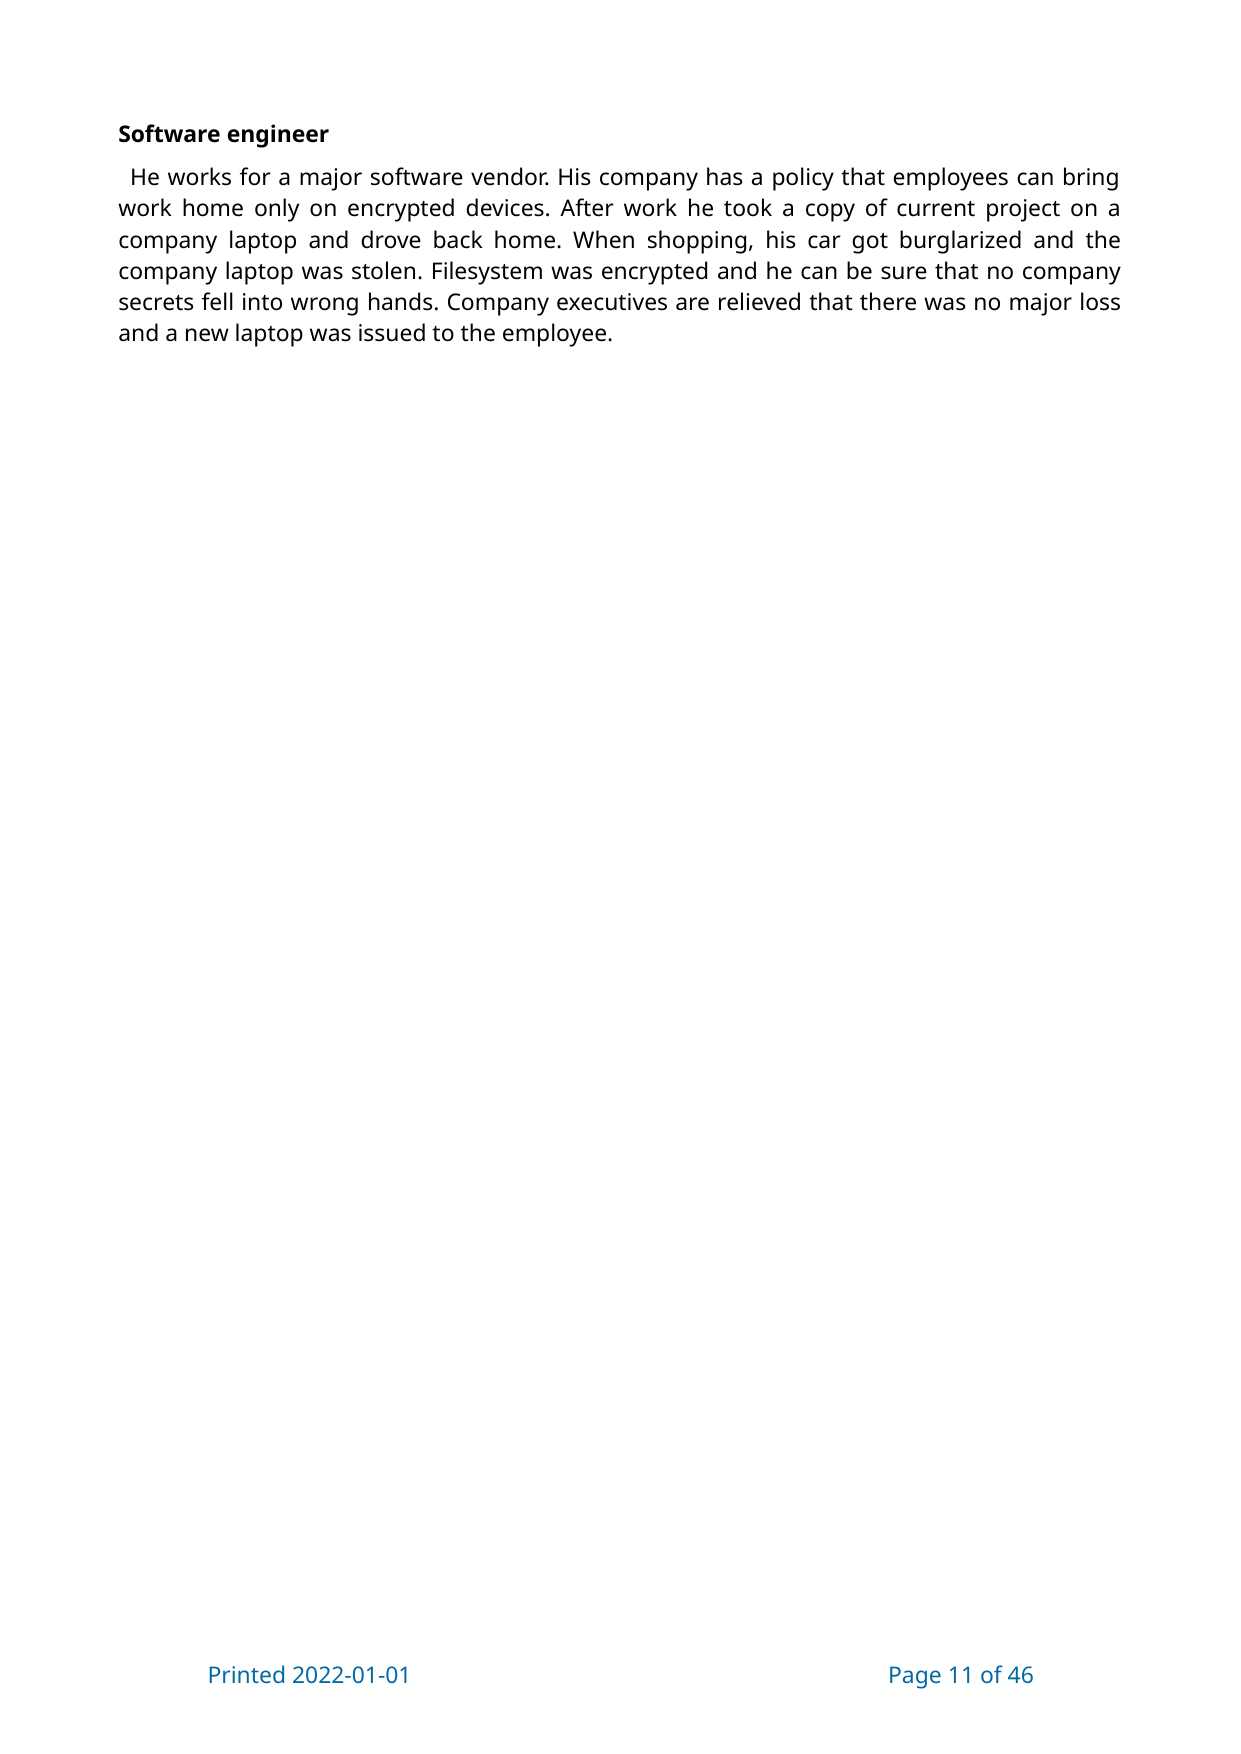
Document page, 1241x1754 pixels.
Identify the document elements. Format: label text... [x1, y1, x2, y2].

text He works for a major software vendor. His company has a policy that employees can bring work home only on encrypted devices. After work he took a copy of current project on a company laptop and drove back home. When shopping, his car got burglarized and the company laptop was stolen. Filesystem was encrypted and he can be sure that no company secrets fell into wrong hands. Company executives are relieved that there was no major loss and a new laptop was issued to the employee. [118, 161, 1122, 349]
subtitle Software engineer [118, 118, 1122, 149]
